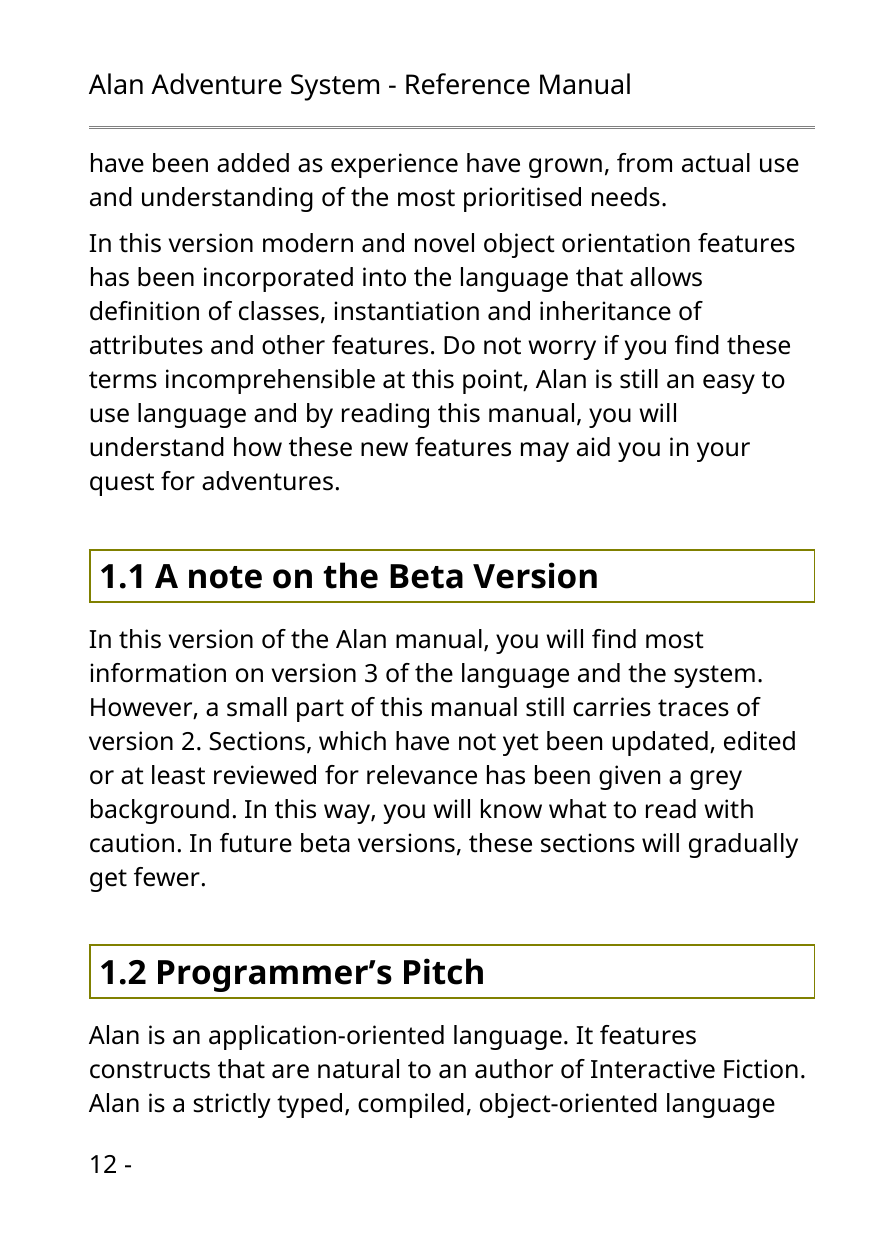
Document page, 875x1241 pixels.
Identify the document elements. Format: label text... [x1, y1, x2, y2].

text Alan is an application-oriented language. It features constructs that are natural to an author of Interactive Fiction. Alan is a strictly typed, compiled, object-oriented language [88, 1018, 815, 1119]
text In this version modern and novel object orientation features has been incorporated into the language that allows definition of classes, instantiation and inheritance of attributes and other features. Do not worry if you find these terms incomprehensible at this point, Alan is still an easy to use language and by reading this manual, you will understand how these new features may aid you in your quest for adventures. [88, 226, 815, 498]
subtitle Programmer’s Pitch [91, 946, 814, 997]
subtitle A note on the Beta Version [91, 551, 814, 601]
text In this version of the Alan manual, you will find most information on version 3 of the language and the system. However, a small part of this manual still carries traces of version 2. Sections, which have not yet been updated, edited or at least reviewed for relevance has been given a grey background. In this way, you will know what to read with caution. In future beta versions, these sections will gradually get fewer. [88, 622, 815, 894]
text have been added as experience have grown, from actual use and understanding of the most prioritised needs. [88, 146, 815, 213]
